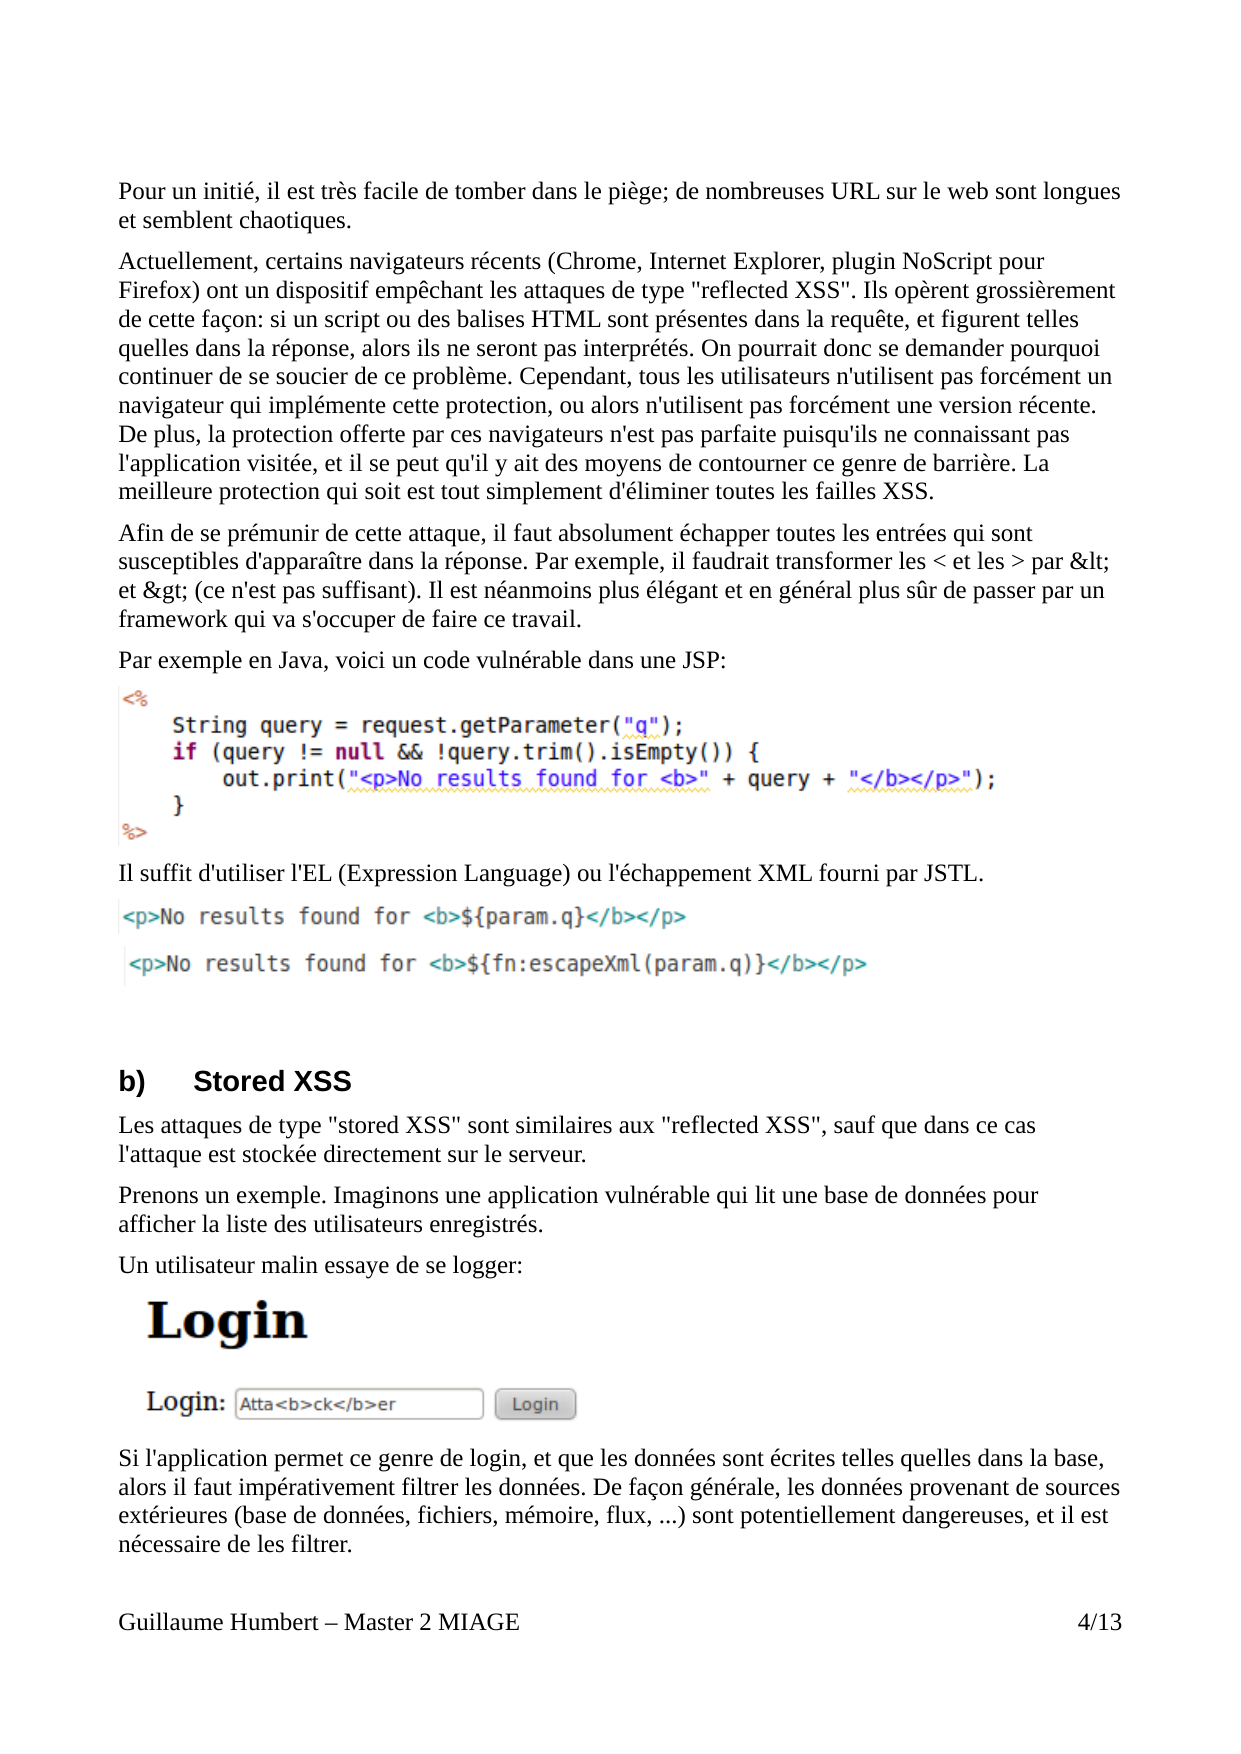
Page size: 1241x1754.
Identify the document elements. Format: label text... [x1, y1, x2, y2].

text Prenons un exemple. Imaginons une application vulnérable qui lit une base de données pour afficher la liste des utilisateurs enregistrés. [118, 1180, 1122, 1238]
picture [118, 946, 878, 986]
picture [118, 899, 694, 934]
subtitle Stored XSS [118, 1064, 1122, 1098]
text Actuellement, certains navigateurs récents (Chrome, Internet Explorer, plugin NoScript pour Firefox) ont un dispositif empêchant les attaques de type "reflected XSS". Ils opèrent grossièrement de cette façon: si un script ou des balises HTML sont présentes dans la requête, et figurent telles quelles dans la réponse, alors ils ne seront pas interprétés. On pourrait donc se demander pourquoi continuer de se soucier de ce problème. Cependant, tous les utilisateurs n'utilisent pas forcément un navigateur qui implémente cette protection, ou alors n'utilisent pas forcément une version récente. De plus, la protection offerte par ces navigateurs n'est pas parfaite puisqu'ils ne connaissant pas l'application visitée, et il se peut qu'il y ait des moyens de contourner ce genre de barrière. La meilleure protection qui soit est tout simplement d'éliminer toutes les failles XSS. [118, 246, 1122, 505]
text Par exemple en Java, voici un code vulnérable dans une JSP: [118, 645, 1122, 674]
text Un utilisateur malin essaye de se logger: [118, 1250, 1122, 1279]
picture [118, 1291, 597, 1431]
text Les attaques de type "stored XSS" sont similaires aux "reflected XSS", sauf que dans ce cas l'attaque est stockée directement sur le serveur. [118, 1110, 1122, 1168]
text Il suffit d'utiliser l'EL (Expression Language) ou l'échappement XML fourni par JSTL. [118, 858, 1122, 887]
text Pour un initié, il est très facile de tomber dans le piège; de nombreuses URL sur le web sont longues et semblent chaotiques. [118, 176, 1122, 234]
text Afin de se prémunir de cette attaque, il faut absolument échapper toutes les entrées qui sont susceptibles d'apparaître dans la réponse. Par exemple, il faudrait transformer les < et les > par &lt; et &gt; (ce n'est pas suffisant). Il est néanmoins plus élégant et en général plus sûr de passer par un framework qui va s'occuper de faire ce travail. [118, 518, 1122, 633]
text Si l'application permet ce genre de login, et que les données sont écrites telles quelles dans la base, alors il faut impérativement filtrer les données. De façon générale, les données provenant de sources extérieures (base de données, fichiers, mémoire, flux, ...) sont potentiellement dangereuses, et il est nécessaire de les filtrer. [118, 1443, 1122, 1558]
picture [118, 686, 1001, 846]
